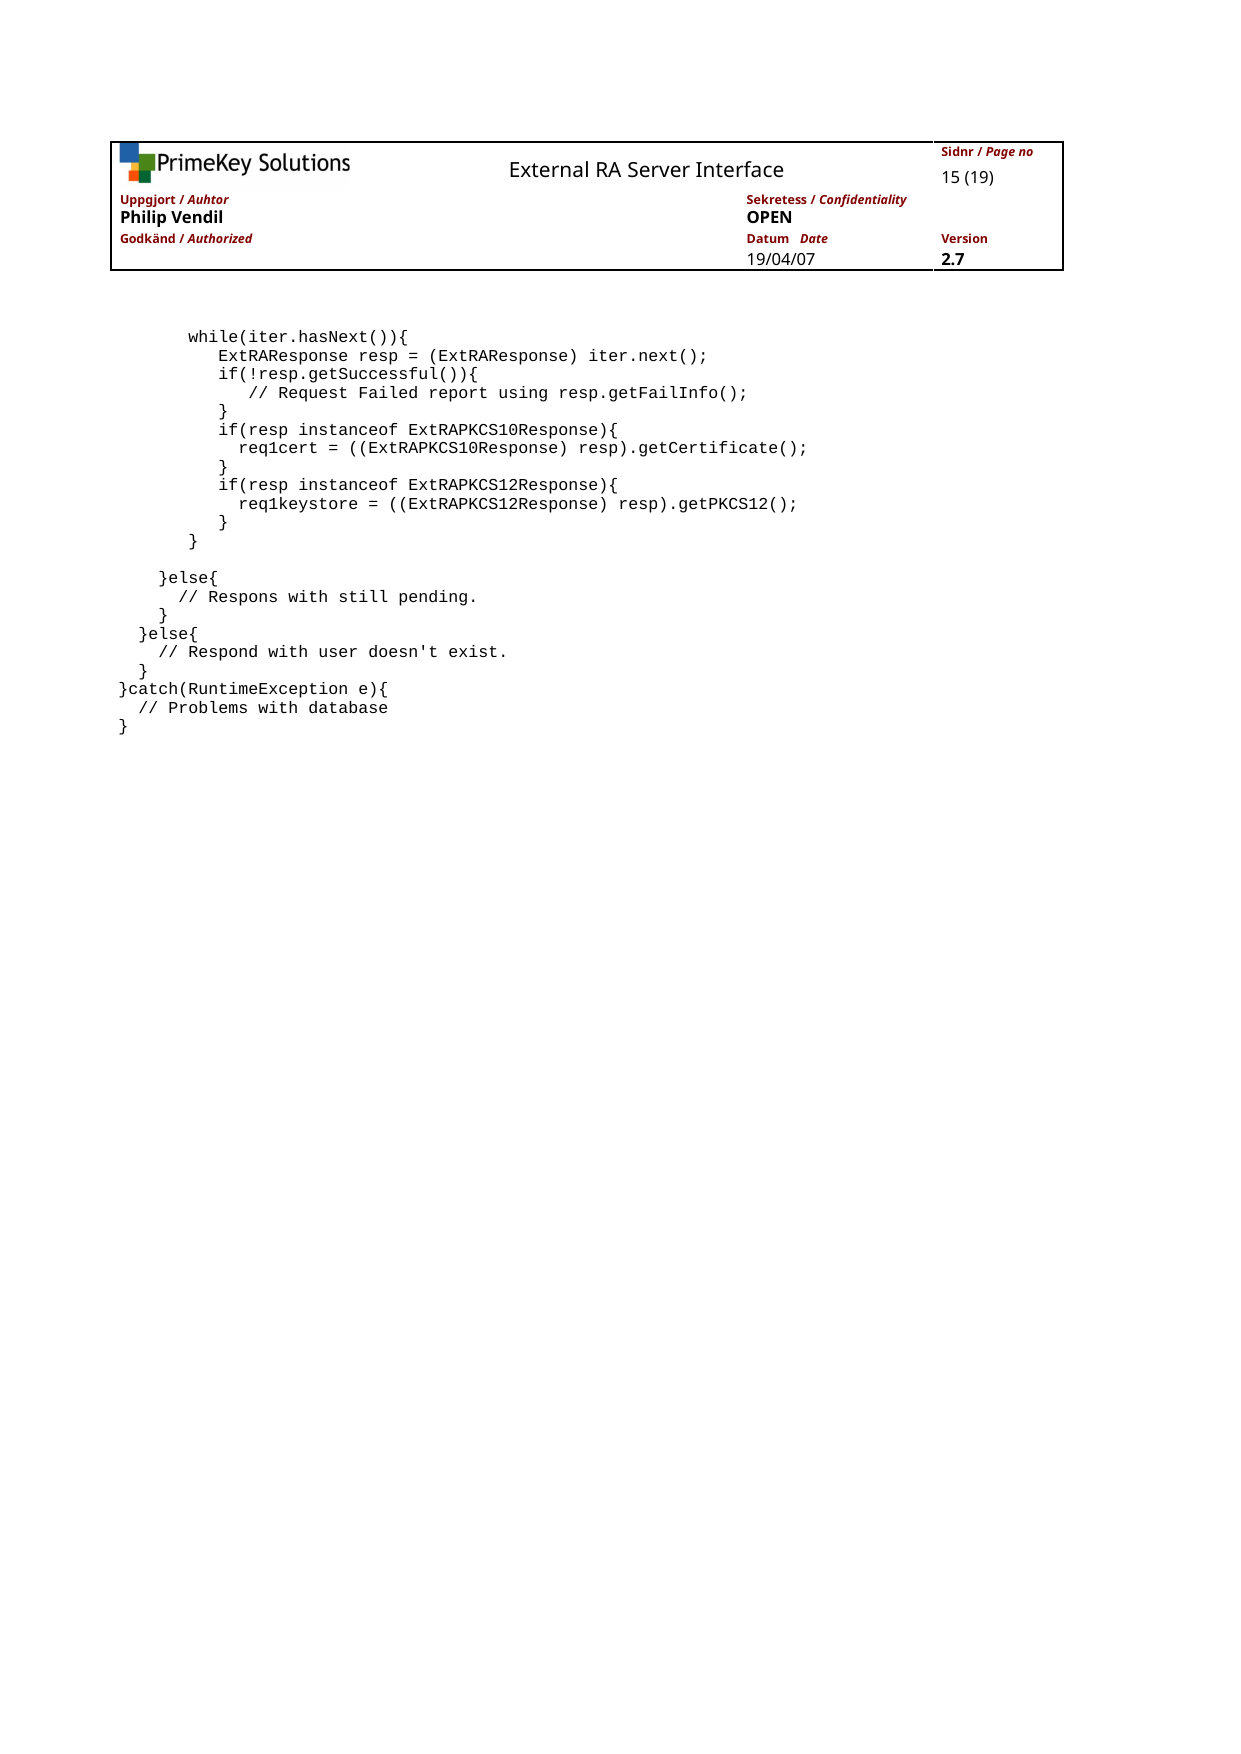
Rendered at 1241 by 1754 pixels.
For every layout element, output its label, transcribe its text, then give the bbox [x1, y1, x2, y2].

text }else{ [118, 570, 1122, 588]
text }else{ [118, 626, 1122, 644]
text // Request Failed report using resp.getFailInfo(); [118, 384, 1122, 403]
text if(!resp.getSuccessful()){ [118, 366, 1122, 384]
text }catch(RuntimeException e){ [118, 681, 1122, 700]
text while(iter.hasNext()){ [118, 329, 1122, 347]
text // Problems with database [118, 700, 1122, 718]
text } [118, 607, 1122, 626]
text } [118, 718, 1122, 737]
text } [118, 403, 1122, 422]
text // Respond with user doesn't exist. [118, 644, 1122, 663]
text // Respons with still pending. [118, 588, 1122, 607]
text if(resp instanceof ExtRAPKCS10Response){ [118, 422, 1122, 440]
text if(resp instanceof ExtRAPKCS12Response){ [118, 477, 1122, 496]
text ExtRAResponse resp = (ExtRAResponse) iter.next(); [118, 347, 1122, 366]
text } [118, 663, 1122, 681]
text } [118, 514, 1122, 533]
text } [118, 533, 1122, 551]
text req1keystore = ((ExtRAPKCS12Response) resp).getPKCS12(); [118, 496, 1122, 514]
text req1cert = ((ExtRAPKCS10Response) resp).getCertificate(); [118, 440, 1122, 459]
text } [118, 459, 1122, 477]
